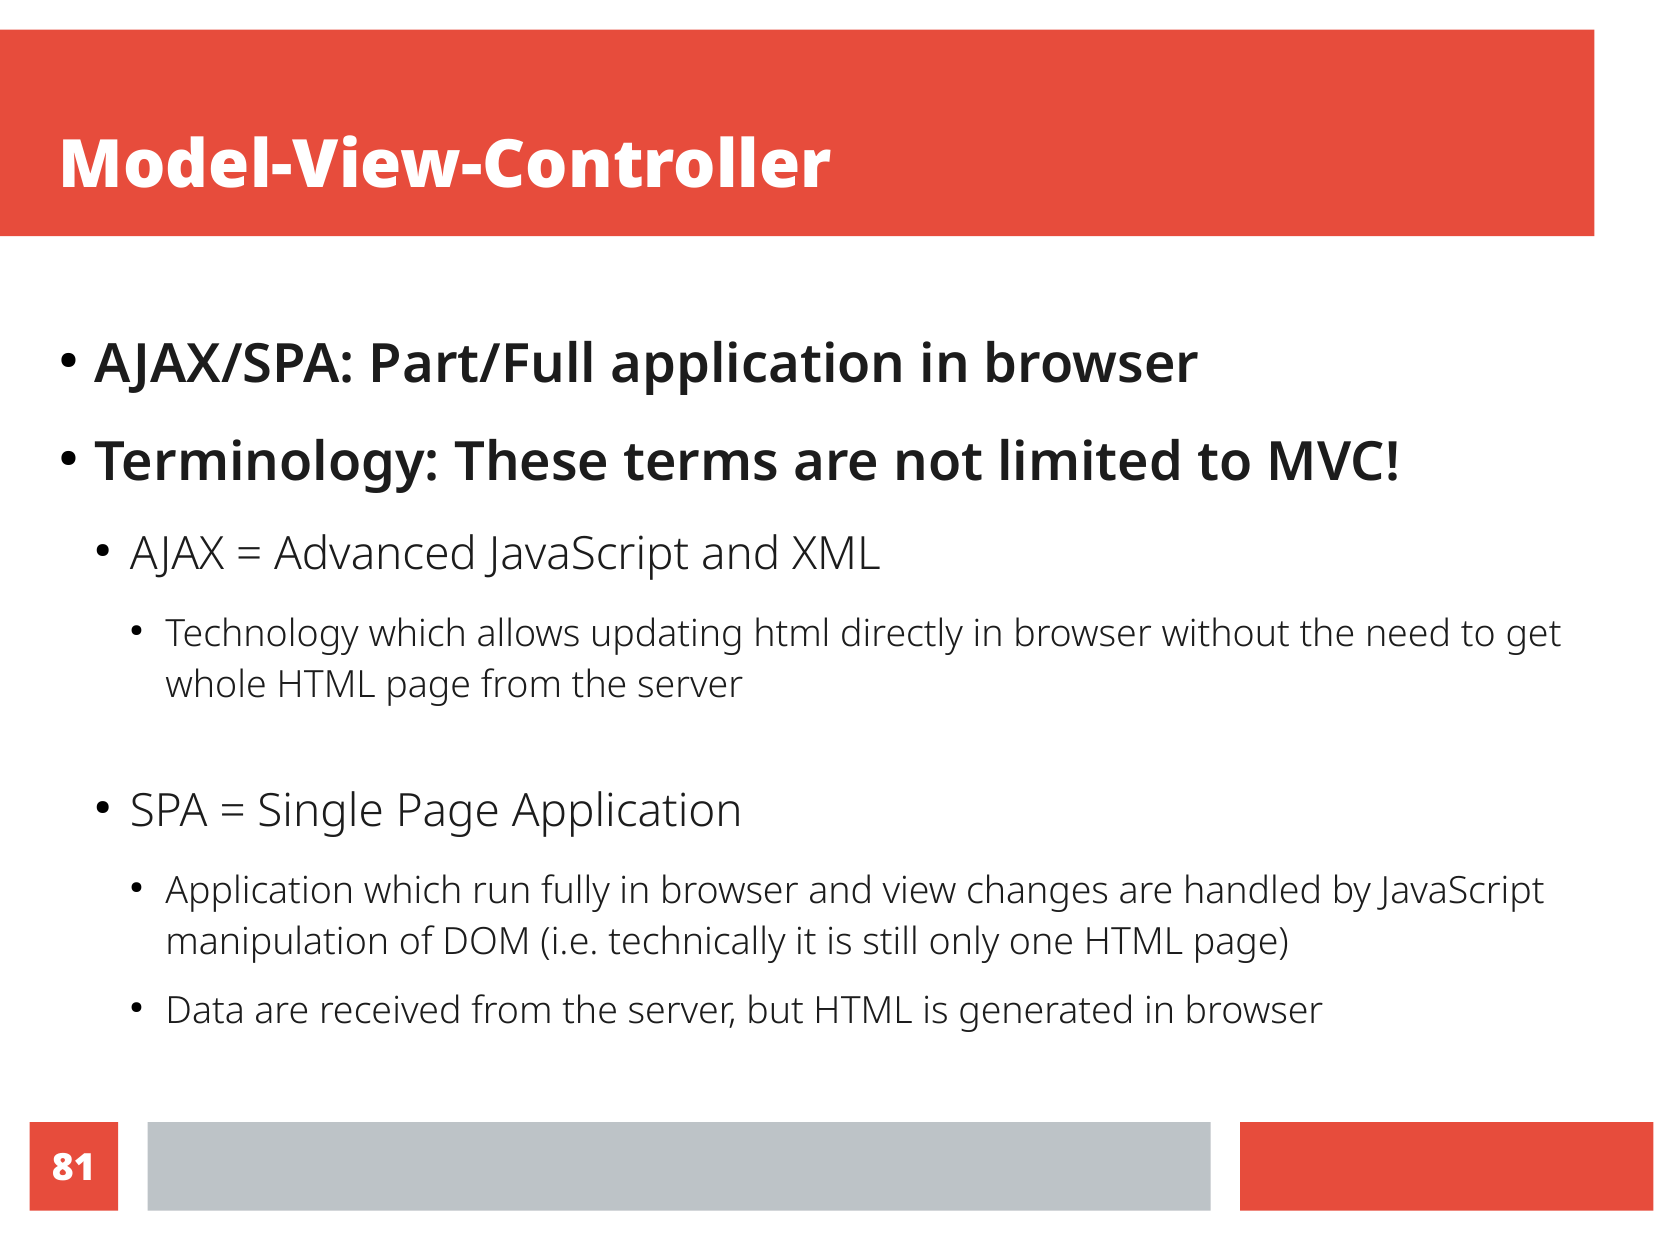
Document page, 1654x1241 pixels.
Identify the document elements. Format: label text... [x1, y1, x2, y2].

title Model-View-Controller [59, 59, 1595, 207]
list AJAX/SPA: Part/Full application in browser Terminology: These terms are not limited to MVC! AJAX = Advanced JavaScript and XML Technology which allows updating html directly in browser without the need to get whole HTML page from the server SPA = Single Page Application Application which run fully in browser and view changes are handled by JavaScript manipulation of DOM (i.e. technically it is still only one HTML page) Data are received from the server, but HTML is generated in browser [59, 324, 1565, 1093]
